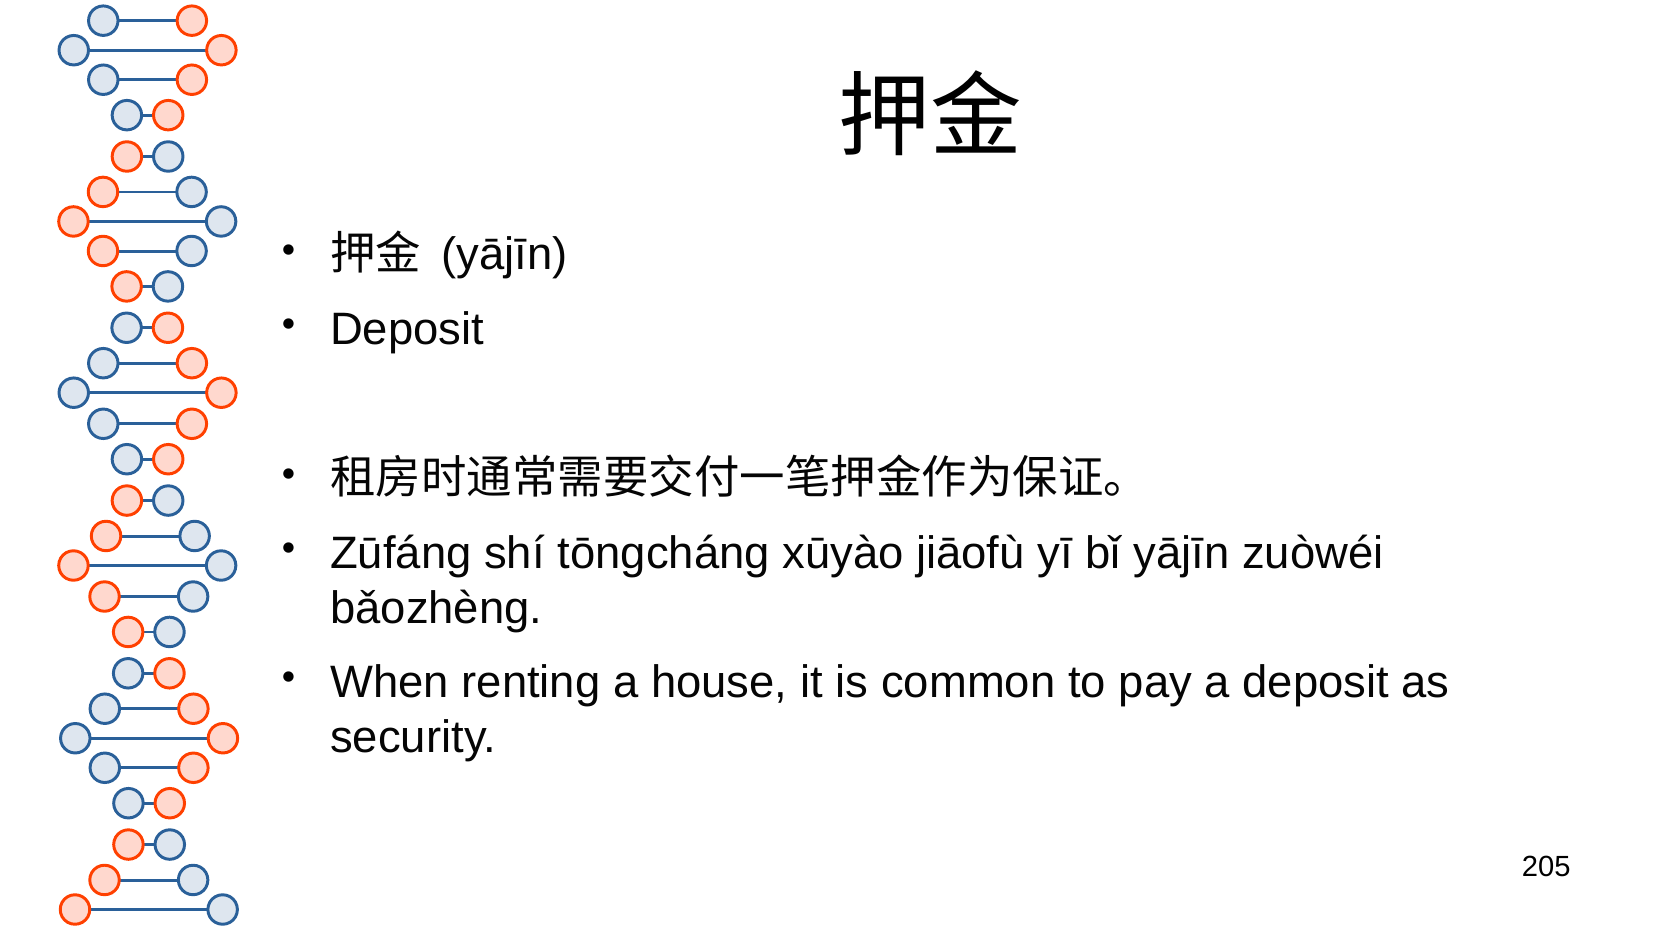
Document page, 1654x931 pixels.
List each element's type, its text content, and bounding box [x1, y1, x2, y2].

list 押金 (yājīn) Deposit 租房时通常需要交付一笔押金作为保证。 Zūfáng shí tōngcháng xūyào jiāofù yī bǐ yājīn zuòwéi bǎozhèng. When renting a house, it is common to pay a deposit as security. [265, 224, 1595, 764]
title 押金 [265, 35, 1595, 189]
